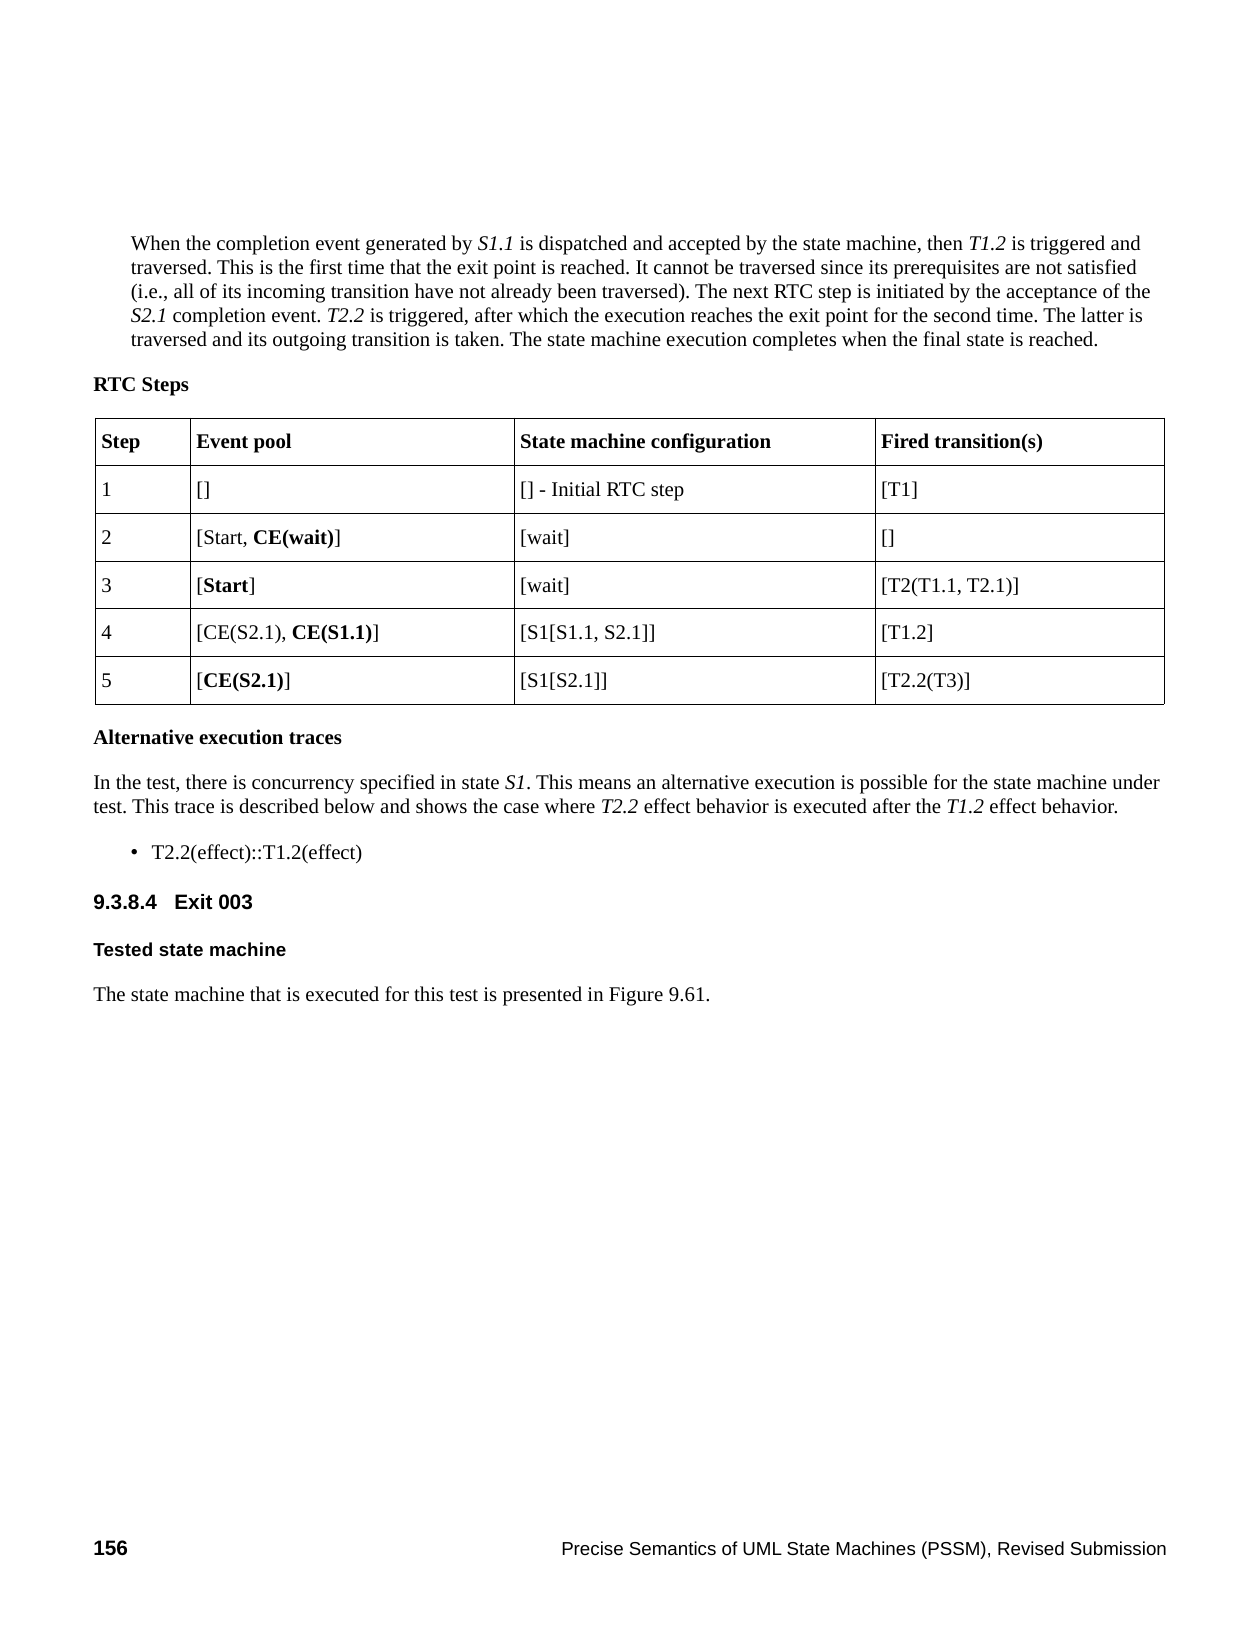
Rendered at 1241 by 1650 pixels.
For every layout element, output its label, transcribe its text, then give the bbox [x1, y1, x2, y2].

table_cell [CE(S2.1), CE(S1.1)] [191, 609, 514, 656]
table_cell 1 [96, 466, 190, 513]
table_cell [] [876, 514, 1164, 561]
text The state machine that is executed for this test is presented in Figure 9.61. [93, 982, 1164, 1006]
table_header State machine configuration [515, 419, 875, 465]
table_header Fired transition(s) [876, 419, 1164, 465]
table_cell [S1[S2.1]] [515, 657, 875, 704]
table_cell [] [191, 466, 514, 513]
table_cell 5 [96, 657, 190, 704]
subtitle Tested state machine [93, 939, 1164, 961]
table_cell [Start, CE(wait)] [191, 514, 514, 561]
text RTC Steps [93, 372, 1164, 396]
table_cell [T1] [876, 466, 1164, 513]
table_cell [wait] [515, 562, 875, 608]
table_cell 3 [96, 562, 190, 608]
table_header Step [96, 419, 190, 465]
text When the completion event generated by S1.1 is dispatched and accepted by the state machine, then T1.2 is triggered and traversed. This is the first time that the exit point is reached. It cannot be traversed since its prerequisites are not satisfied (i.e., all of its incoming transition have not already been traversed). The next RTC step is initiated by the acceptance of the S2.1 completion event. T2.2 is triggered, after which the execution reaches the exit point for the second time. The latter is traversed and its outgoing transition is taken. The state machine execution completes when the final state is reached. [131, 231, 1164, 351]
subtitle Exit 003 [93, 889, 1164, 914]
table_cell 4 [96, 609, 190, 656]
table_cell [T1.2] [876, 609, 1164, 656]
table_cell [S1[S1.1, S2.1]] [515, 609, 875, 656]
table_cell [T2(T1.1, T2.1)] [876, 562, 1164, 608]
list T2.2(effect)::T1.2(effect) [131, 839, 1164, 864]
table_cell [wait] [515, 514, 875, 561]
text Alternative execution traces [93, 725, 1164, 749]
table_cell [T2.2(T3)] [876, 657, 1164, 704]
table_cell [CE(S2.1)] [191, 657, 514, 704]
table_cell [] - Initial RTC step [515, 466, 875, 513]
text In the test, there is concurrency specified in state S1. This means an alternative execution is possible for the state machine under test. This trace is described below and shows the case where T2.2 effect behavior is executed after the T1.2 effect behavior. [93, 770, 1164, 818]
table_cell 2 [96, 514, 190, 561]
table_cell [Start] [191, 562, 514, 608]
table_header Event pool [191, 419, 514, 465]
